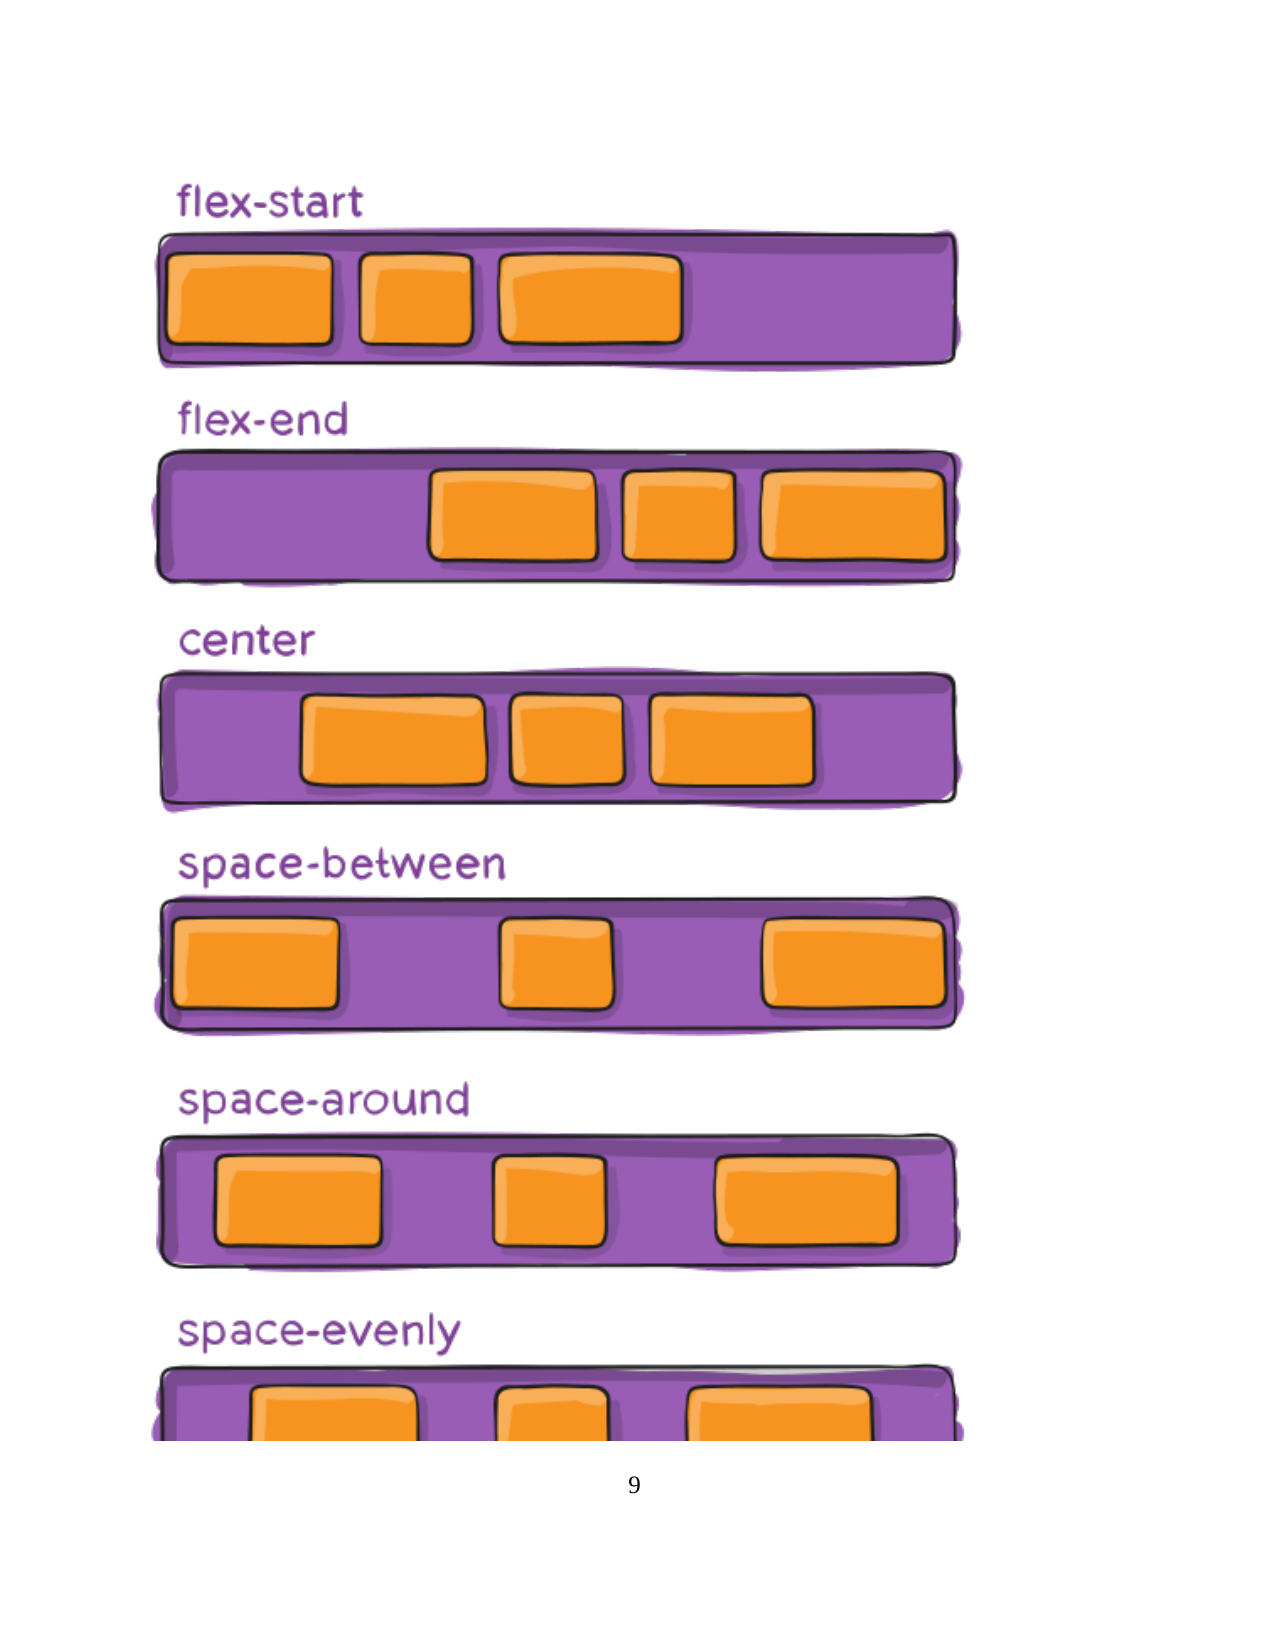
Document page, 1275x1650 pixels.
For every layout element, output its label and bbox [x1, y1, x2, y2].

picture [150, 150, 976, 1441]
